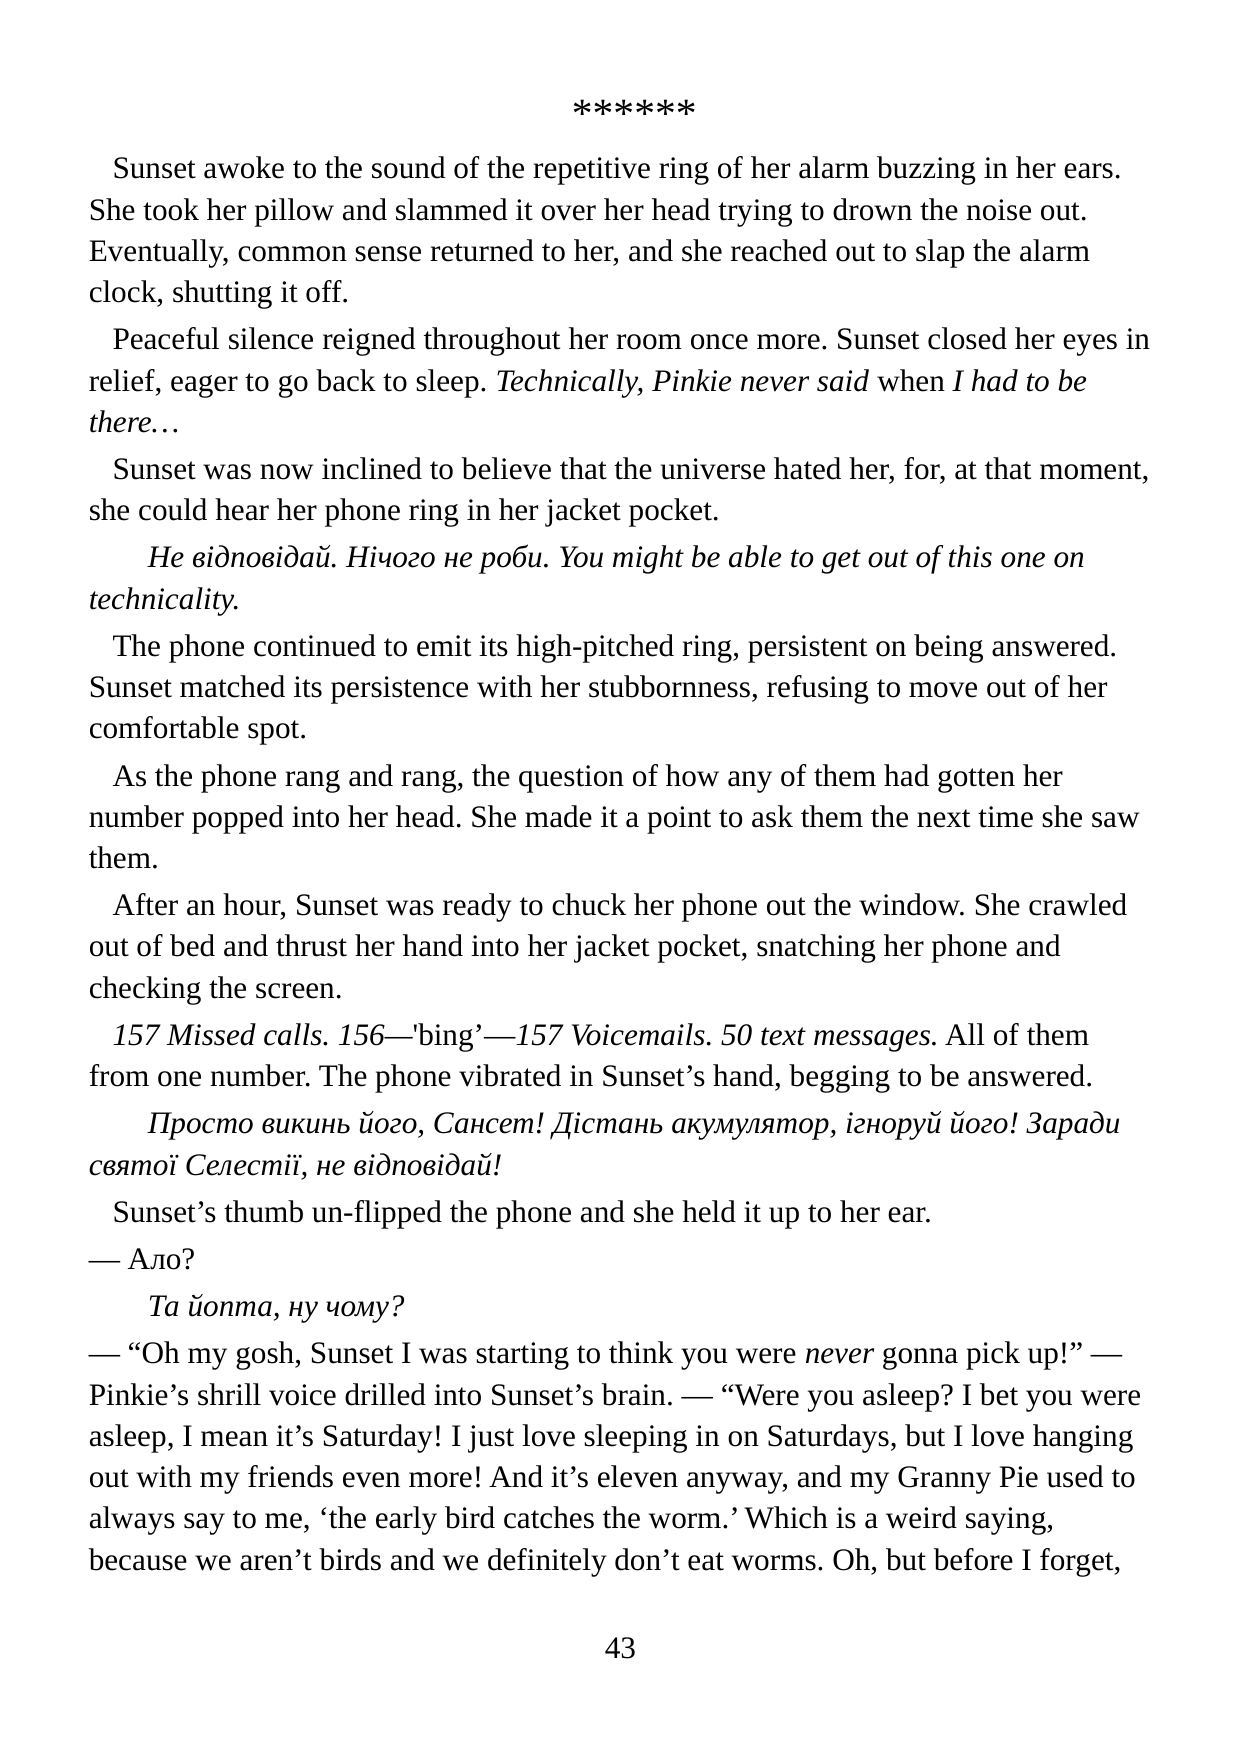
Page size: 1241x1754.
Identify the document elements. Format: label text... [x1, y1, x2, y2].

text Sunset awoke to the sound of the repetitive ring of her alarm buzzing in her ears. She took her pillow and slammed it over her head trying to drown the noise out. Eventually, common sense returned to her, and she reached out to slap the alarm clock, shutting it off. [88, 149, 1152, 309]
text Та йопта, ну чому? [88, 1287, 1152, 1323]
text ****** [88, 88, 1152, 136]
text — “Oh my gosh, Sunset I was starting to think you were never gonna pick up!” — Pinkie’s shrill voice drilled into Sunset’s brain. — “Were you asleep? I bet you were asleep, I mean it’s Saturday! I just love sleeping in on Saturdays, but I love hanging out with my friends even more! And it’s eleven anyway, and my Granny Pie used to always say to me, ‘the early bird catches the worm.’ Which is a weird saying, because we aren’t birds and we definitely don’t eat worms. Oh, but before I forget, [88, 1334, 1152, 1577]
text Sunset’s thumb un-flipped the phone and she held it up to her ear. [88, 1193, 1152, 1229]
text Sunset was now inclined to believe that the universe hated her, for, at that moment, she could hear her phone ring in her jacket pocket. [88, 450, 1152, 527]
text The phone continued to emit its high-pitched ring, persistent on being answered. Sunset matched its persistence with her stubbornness, refusing to move out of her comfortable spot. [88, 627, 1152, 746]
text Не відповідай. Нічого не роби. You might be able to get out of this one on technicality. [88, 539, 1152, 616]
text 157 Missed calls. 156—'bing’—157 Voicemails. 50 text messages. All of them from one number. The phone vibrated in Sunset’s hand, begging to be answered. [88, 1016, 1152, 1093]
text As the phone rang and rang, the question of how any of them had gotten her number popped into her head. She made it a point to ask them the next time she saw them. [88, 757, 1152, 875]
text — Ало? [88, 1240, 1152, 1276]
text Просто викинь його, Сансет! Дістань акумулятор, ігноруй його! Заради святої Селестії, не відповідай! [88, 1104, 1152, 1182]
text Peaceful silence reigned throughout her room once more. Sunset closed her eyes in relief, eager to go back to sleep. Technically, Pinkie never said when I had to be there… [88, 321, 1152, 439]
text After an hour, Sunset was ready to chuck her phone out the window. She crawled out of bed and thrust her hand into her jacket pocket, snatching her phone and checking the screen. [88, 886, 1152, 1005]
